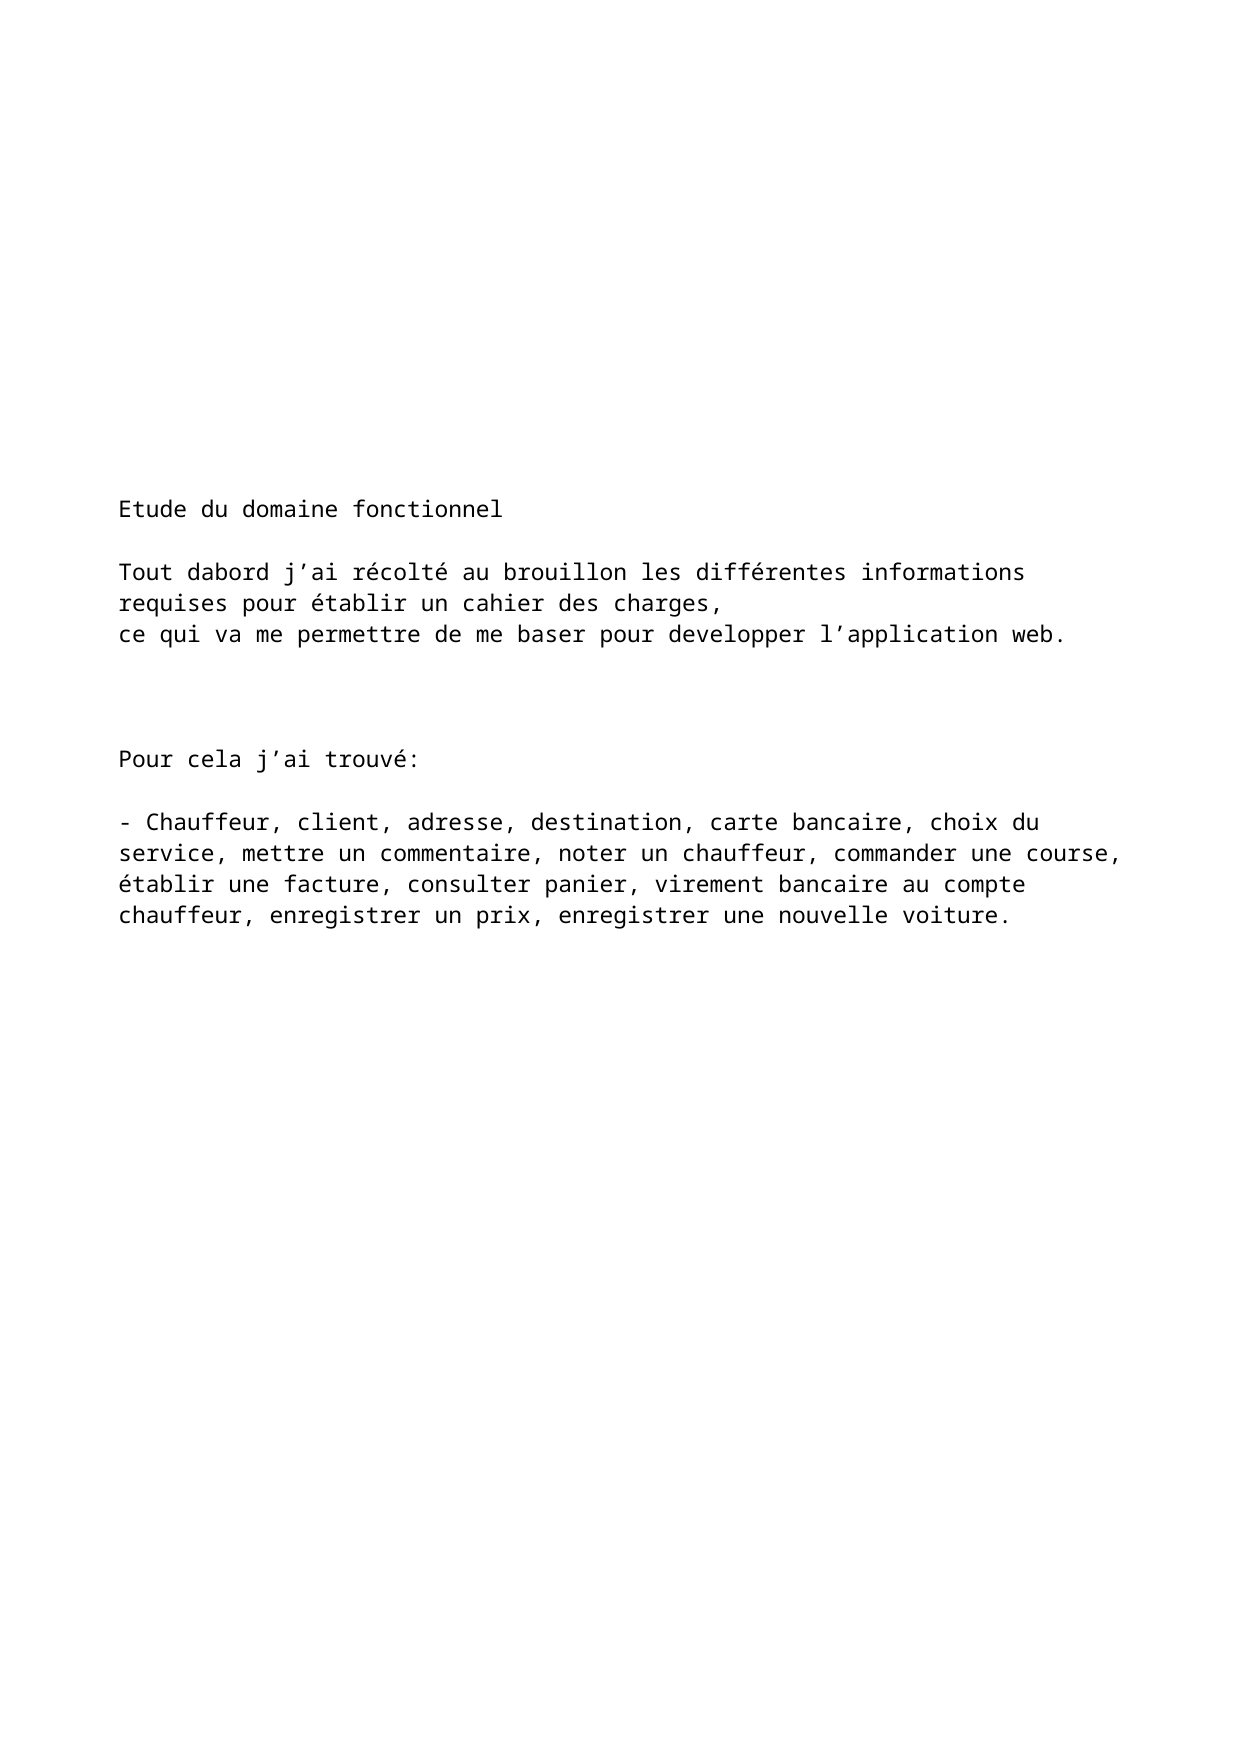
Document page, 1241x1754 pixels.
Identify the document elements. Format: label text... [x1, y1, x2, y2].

text Tout dabord j’ai récolté au brouillon les différentes informations requises pour établir un cahier des charges, ce qui va me permettre de me baser pour developper l’application web. [118, 556, 1122, 649]
text Pour cela j’ai trouvé: [118, 743, 1122, 774]
text établir une facture, consulter panier, virement bancaire au compte chauffeur, enregistrer un prix, enregistrer une nouvelle voiture. [118, 868, 1122, 931]
text - Chauffeur, client, adresse, destination, carte bancaire, choix du service, mettre un commentaire, noter un chauffeur, commander une course, [118, 806, 1122, 868]
text Etude du domaine fonctionnel [118, 493, 1122, 524]
